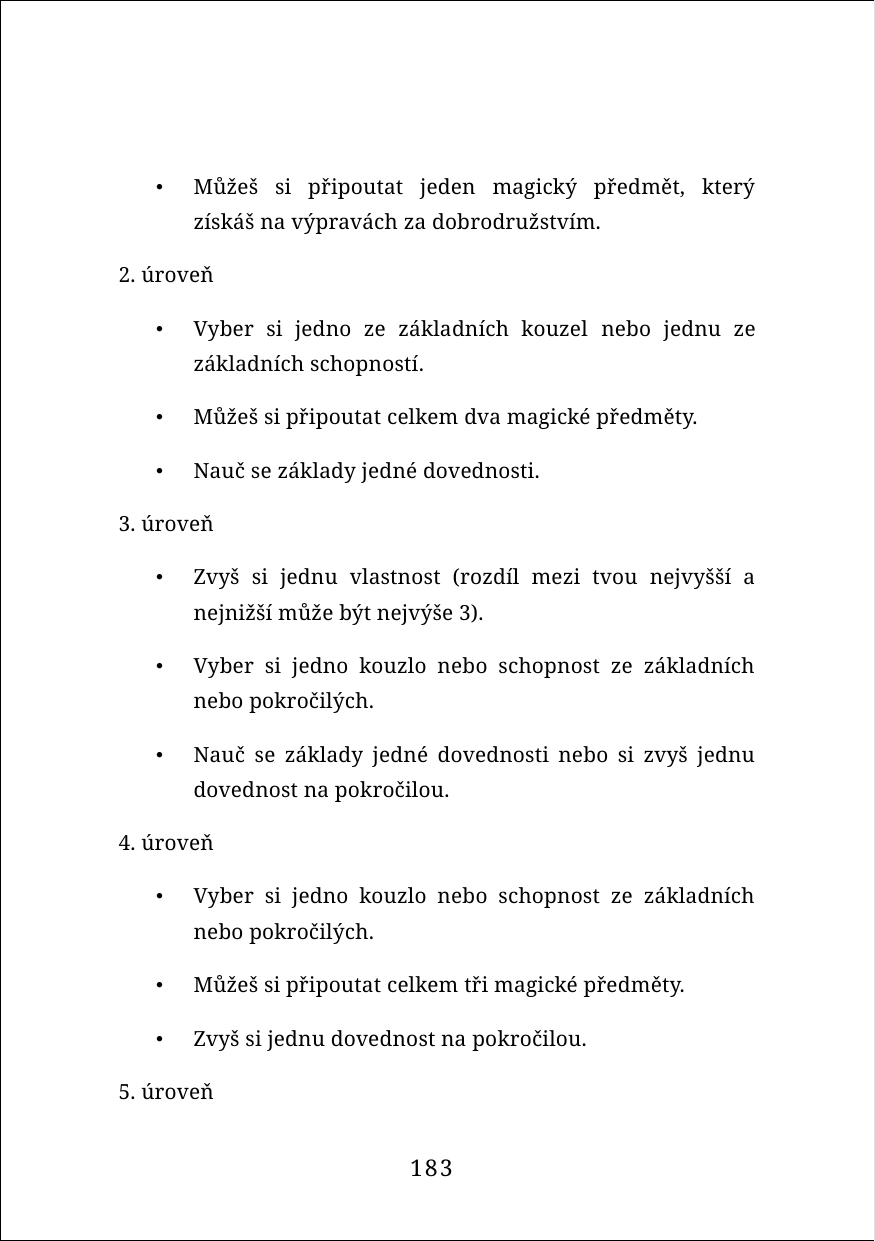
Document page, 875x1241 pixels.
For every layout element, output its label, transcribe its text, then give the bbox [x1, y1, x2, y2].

list Zvyš si jednu dovednost na pokročilou. [156, 1024, 756, 1052]
text 2. úroveň [118, 261, 756, 289]
list Můžeš si připoutat celkem tři magické předměty. [156, 970, 756, 999]
text 3. úroveň [118, 509, 756, 537]
text 5. úroveň [118, 1077, 756, 1105]
list Vyber si jedno ze základních kouzel nebo jednu ze základních schopností. [156, 314, 756, 378]
list Vyber si jedno kouzlo nebo schopnost ze základních nebo pokročilých. [156, 651, 756, 715]
text 4. úroveň [118, 828, 756, 857]
list Můžeš si připoutat celkem dva magické předměty. [156, 402, 756, 431]
list Vyber si jedno kouzlo nebo schopnost ze základních nebo pokročilých. [156, 882, 756, 946]
list Zvyš si jednu vlastnost (rozdíl mezi tvou nejvyšší a nejnižší může být nejvýše 3). [156, 562, 756, 626]
list Můžeš si připoutat jeden magický předmět, který získáš na výpravách za dobrodružstvím. [156, 172, 756, 236]
list Nauč se základy jedné dovednosti nebo si zvyš jednu dovednost na pokročilou. [156, 740, 756, 804]
list Nauč se základy jedné dovednosti. [156, 456, 756, 484]
